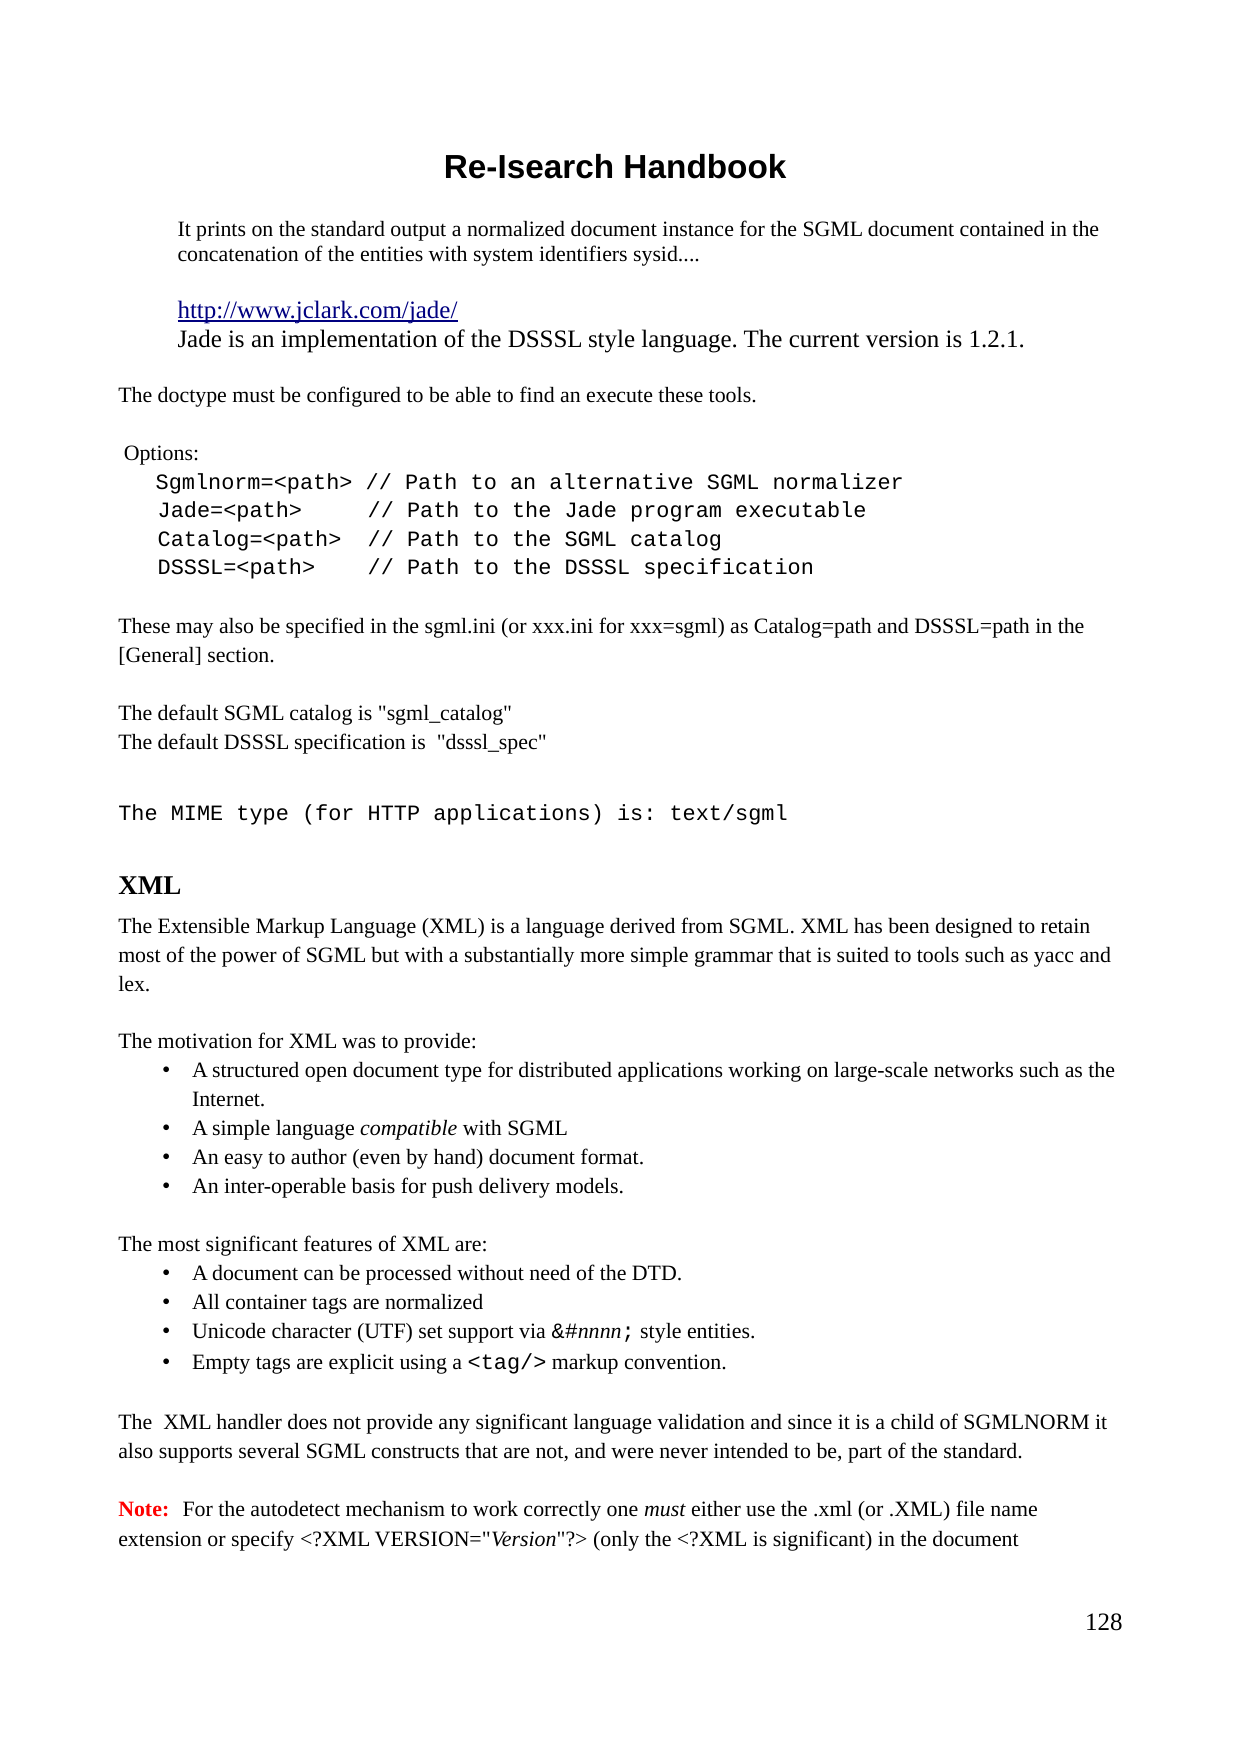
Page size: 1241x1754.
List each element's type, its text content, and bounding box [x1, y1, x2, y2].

list An inter-operable basis for push delivery models. [162, 1173, 1122, 1198]
text The motivation for XML was to provide: [118, 1028, 1122, 1054]
text Note: For the autodetect mechanism to work correctly one must either use the .xml (or .XML) file name extension or specify <?XML VERSION="Version"?> (only the <?XML is significant) in the document [118, 1496, 1122, 1552]
list It prints on the standard output a normalized document instance for the SGML document contained in the concatenation of the entities with system identifiers sysid.... [177, 216, 1122, 267]
text Jade=<path> // Path to the Jade program executable [118, 500, 1122, 524]
text Catalog=<path> // Path to the SGML catalog [118, 528, 1122, 553]
text The default DSSSL specification is "dsssl_spec" [118, 729, 1122, 754]
text The doctype must be configured to be able to find an execute these tools. [118, 382, 1122, 407]
text The most significant features of XML are: [118, 1231, 1122, 1256]
list Empty tags are explicit using a <tag/> markup convention. [162, 1349, 1122, 1376]
list A simple language compatible with SGML [162, 1115, 1122, 1141]
list An easy to author (even by hand) document format. [162, 1144, 1122, 1169]
text The MIME type (for HTTP applications) is: text/sgml [118, 802, 1122, 827]
text Sgmlnorm=<path> // Path to an alternative SGML normalizer [118, 469, 1122, 496]
text The XML handler does not provide any significant language validation and since it is a child of SGMLNORM it also supports several SGML constructs that are not, and were never intended to be, part of the standard. [118, 1409, 1122, 1463]
text The default SGML catalog is "sgml_catalog" [118, 700, 1122, 726]
list Unicode character (UTF) set support via &#nnnn; style entities. [162, 1318, 1122, 1345]
text Options: [118, 440, 1122, 465]
list http://www.jclark.com/jade/ [177, 295, 1122, 324]
list A structured open document type for distributed applications working on large-scale networks such as the Internet. [162, 1057, 1122, 1112]
list A document can be processed without need of the DTD. [162, 1260, 1122, 1285]
list All container tags are normalized [162, 1289, 1122, 1314]
text These may also be specified in the sgml.ini (or xxx.ini for xxx=sgml) as Catalog=path and DSSSL=path in the [General] section. [118, 613, 1122, 668]
list Jade is an implementation of the DSSSL style language. The current version is 1.2.1. [177, 324, 1122, 353]
text The Extensible Markup Language (XML) is a language derived from SGML. XML has been designed to retain most of the power of SGML but with a substantially more simple grammar that is suited to tools such as yacc and lex. [118, 913, 1122, 996]
subtitle XML [118, 869, 1122, 900]
text DSSSL=<path> // Path to the DSSSL specification [118, 557, 1122, 581]
